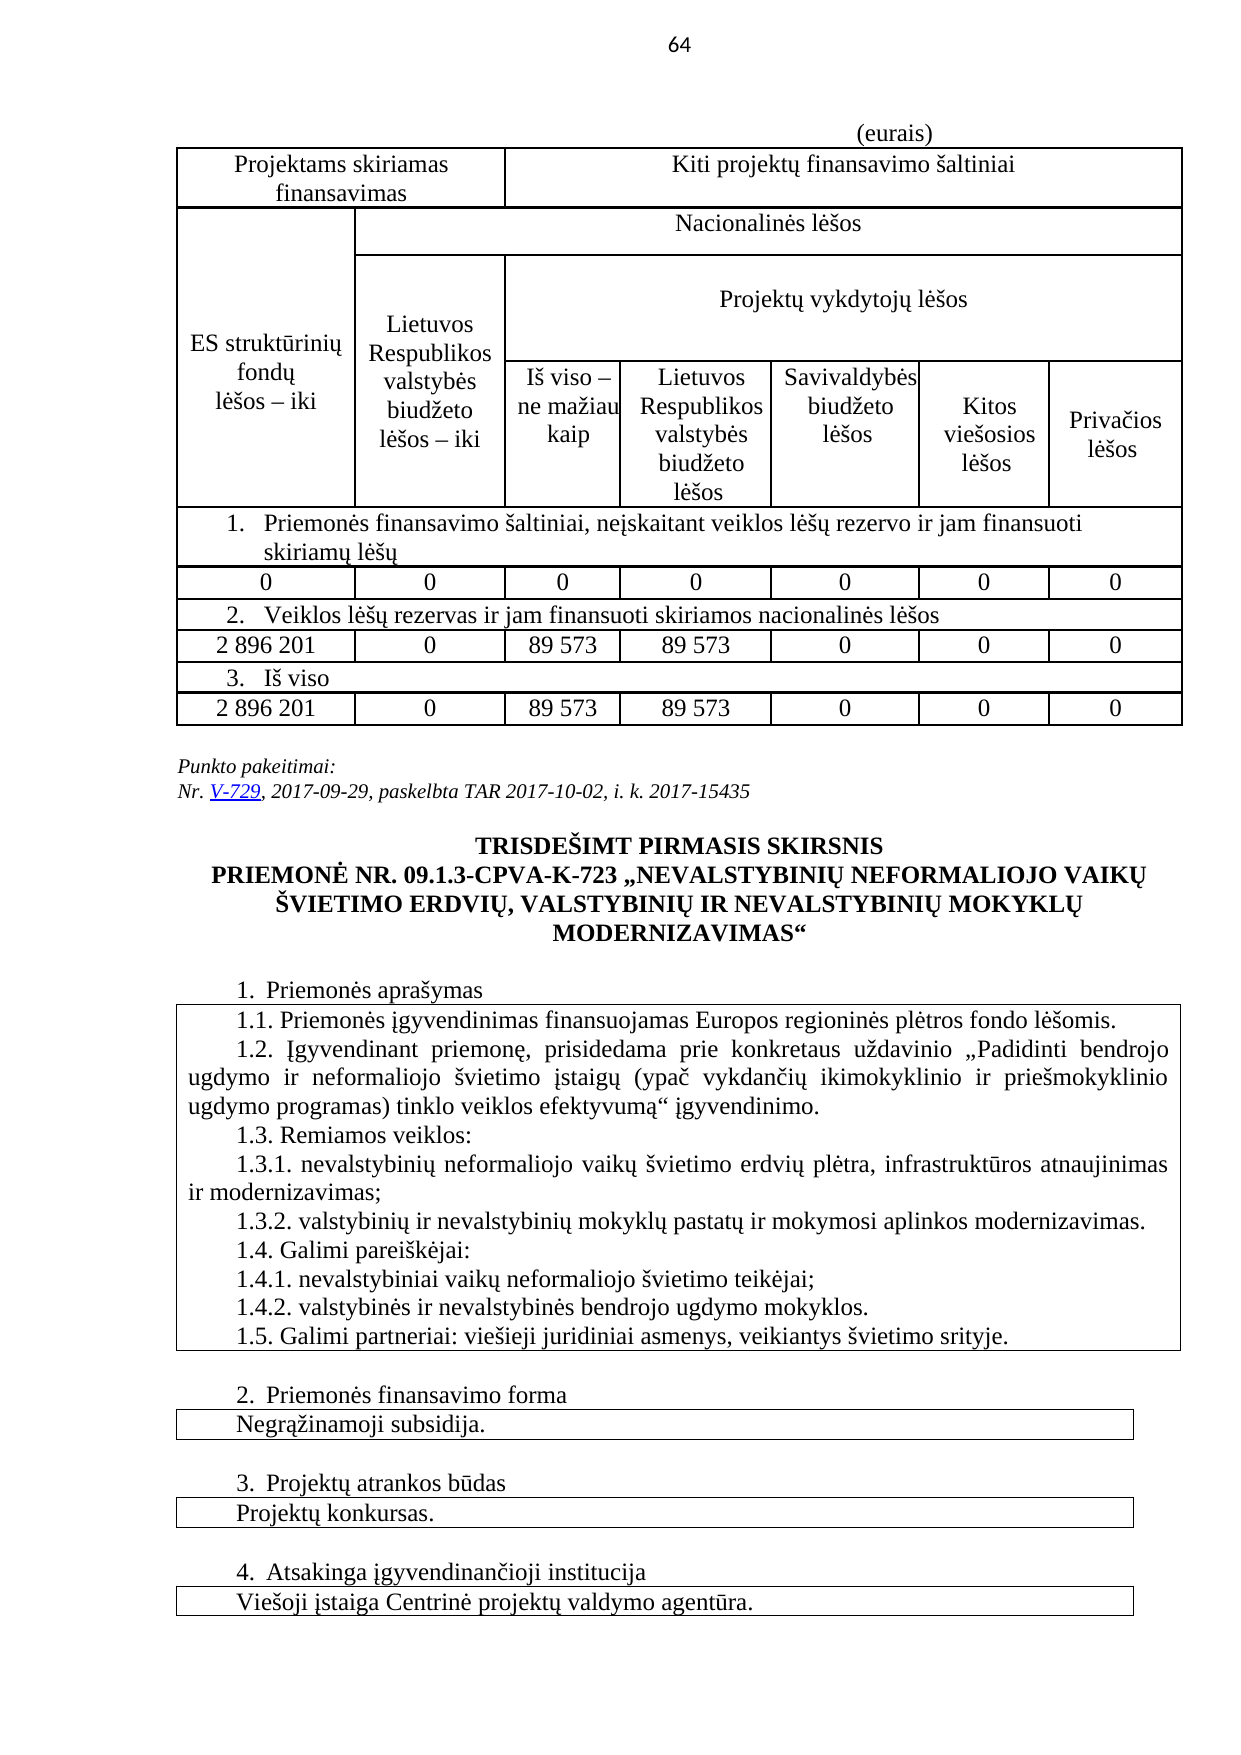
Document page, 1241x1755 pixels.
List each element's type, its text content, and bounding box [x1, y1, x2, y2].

table_cell 0 [356, 568, 504, 598]
table_cell 0 [772, 694, 918, 724]
table_cell 1.5. Galimi partneriai: viešieji juridiniai asmenys, veikiantys švietimo srityje. [177, 1321, 1180, 1350]
table_header Projektų konkursas. [177, 1498, 1133, 1527]
text PRIEMONĖ NR. 09.1.3-CPVA-K-723 „NEVALSTYBINIŲ NEFORMALIOJO VAIKŲ ŠVIETIMO ERDVIŲ, VALSTYBINIŲ IR NEVALSTYBINIŲ MOKYKLŲ MODERNIZAVIMAS“ [177, 860, 1181, 946]
table_cell Kitos viešosios lėšos [920, 362, 1048, 506]
text Punkto pakeitimai: [177, 754, 1181, 778]
table_cell 89 573 [506, 631, 619, 661]
table_cell 0 [1050, 631, 1181, 661]
table_cell 0 [920, 568, 1048, 598]
text 4. Atsakinga įgyvendinančioji institucija [236, 1557, 1181, 1586]
table_cell 0 [920, 694, 1048, 724]
table_cell 0 [772, 631, 918, 661]
table_cell Savivaldybės biudžeto lėšos [772, 362, 918, 506]
table_cell 0 [178, 568, 354, 598]
table_cell ES struktūrinių fondų lėšos – iki [178, 209, 354, 506]
table_header Viešoji įstaiga Centrinė projektų valdymo agentūra. [177, 1587, 1133, 1615]
table_cell 2 896 201 [178, 694, 354, 724]
table_cell Nacionalinės lėšos [356, 209, 1181, 254]
table_cell 0 [920, 631, 1048, 661]
table_cell 2. Veiklos lėšų rezervas ir jam finansuoti skiriamos nacionalinės lėšos [178, 600, 1181, 628]
table_cell 1. Priemonės finansavimo šaltiniai, neįskaitant veiklos lėšų rezervo ir jam finansuoti skiriamų lėšų [178, 508, 1181, 565]
text Nr. V-729, 2017-09-29, paskelbta TAR 2017-10-02, i. k. 2017-15435 [177, 778, 1181, 803]
table_header Kiti projektų finansavimo šaltiniai [506, 149, 1181, 206]
table_cell Privačios lėšos [1050, 362, 1181, 506]
table_cell 0 [356, 631, 504, 661]
table_cell Lietuvos Respublikos valstybės biudžeto lėšos – iki [356, 256, 504, 506]
table_cell 0 [506, 568, 619, 598]
table_cell Lietuvos Respublikos valstybės biudžeto lėšos [621, 362, 770, 506]
text 2. Priemonės finansavimo forma [236, 1380, 1181, 1408]
table_cell 0 [772, 568, 918, 598]
table_cell 89 573 [506, 694, 619, 724]
text 3. Projektų atrankos būdas [236, 1468, 1181, 1497]
table_cell 1.4. Galimi pareiškėjai: 1.4.1. nevalstybiniai vaikų neformaliojo švietimo teikėjai; 1.4.2. valstybinės ir nevalstybinės bendrojo ugdymo mokyklos. [177, 1235, 1180, 1321]
table_header 1.1. Priemonės įgyvendinimas finansuojamas Europos regioninės plėtros fondo lėšomis. [177, 1005, 1180, 1034]
table_cell Projektų vykdytojų lėšos [506, 256, 1181, 360]
table_cell 89 573 [621, 631, 770, 661]
table_cell 3. Iš viso [178, 663, 1181, 691]
table_header Negrąžinamoji subsidija. [177, 1410, 1133, 1439]
table_cell 1.2. Įgyvendinant priemonę, prisidedama prie konkretaus uždavinio „Padidinti bendrojo ugdymo ir neformaliojo švietimo įstaigų (ypač vykdančių ikimokyklinio ir priešmokyklinio ugdymo programas) tinklo veiklos efektyvumą“ įgyvendinimo. [177, 1034, 1180, 1120]
text (eurais) [177, 118, 1181, 147]
text TRISDEŠIMT PIRMASIS SKIRSNIS [177, 831, 1181, 860]
table_cell 1.3. Remiamos veiklos: 1.3.1. nevalstybinių neformaliojo vaikų švietimo erdvių plėtra, infrastruktūros atnaujinimas ir modernizavimas; 1.3.2. valstybinių ir nevalstybinių mokyklų pastatų ir mokymosi aplinkos modernizavimas. [177, 1120, 1180, 1235]
table_cell 2 896 201 [178, 631, 354, 661]
table_cell 89 573 [621, 694, 770, 724]
table_cell Iš viso – ne mažiau kaip [506, 362, 619, 506]
table_cell 0 [1050, 694, 1181, 724]
table_header Projektams skiriamas finansavimas [178, 149, 504, 206]
table_cell 0 [621, 568, 770, 598]
text 1. Priemonės aprašymas [236, 975, 1181, 1004]
table_cell 0 [1050, 568, 1181, 598]
table_cell 0 [356, 694, 504, 724]
